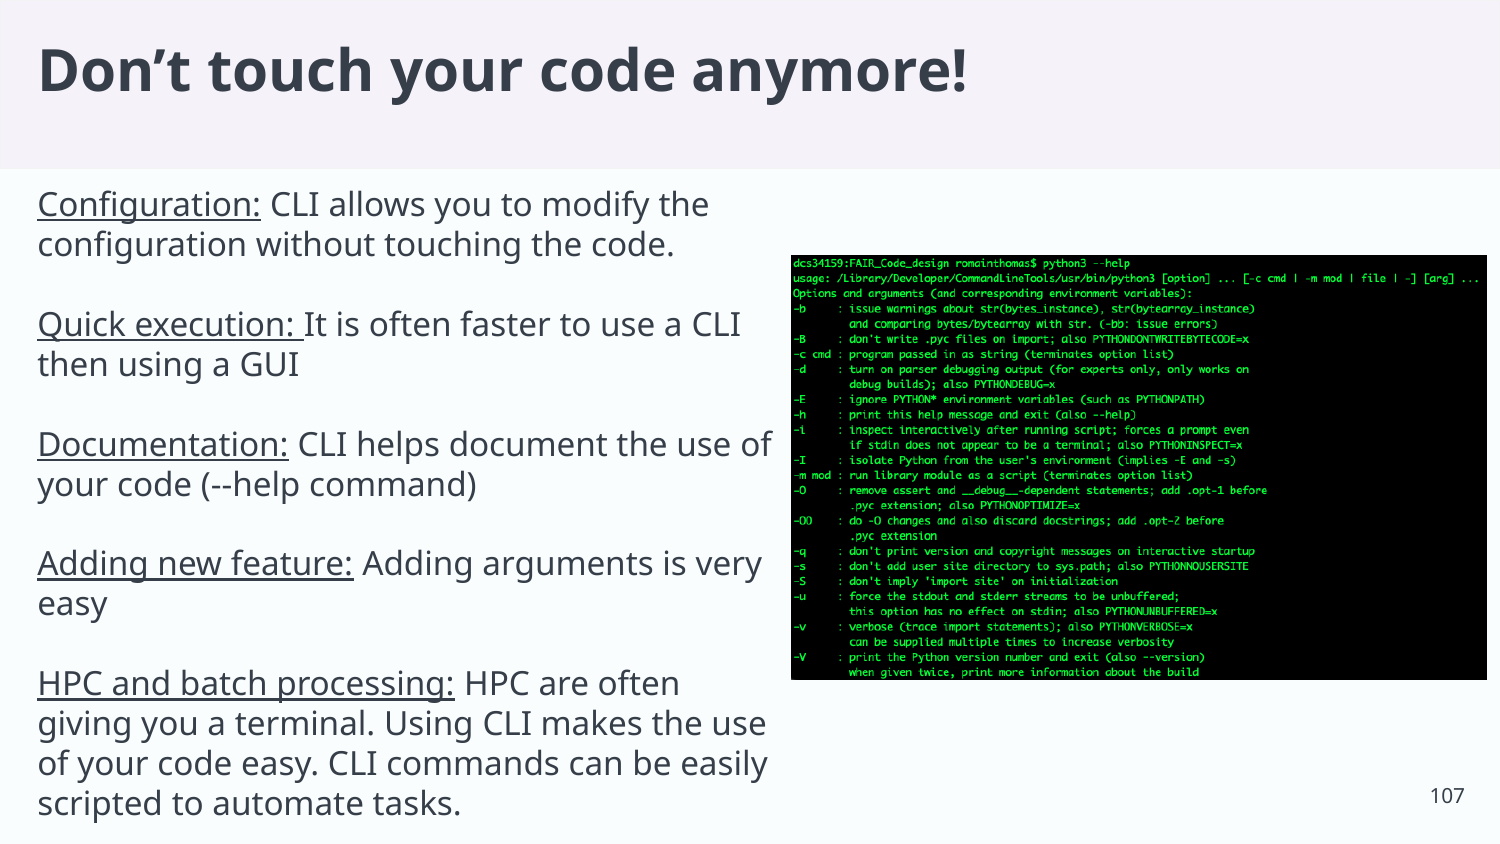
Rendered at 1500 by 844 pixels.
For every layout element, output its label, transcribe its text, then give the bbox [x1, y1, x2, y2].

text_box Configuration: CLI allows you to modify the configuration without touching the code. Quick execution: It is often faster to use a CLI then using a GUI Documentation: CLI helps document the use of your code (--help command) Adding new feature: Adding arguments is very easy HPC and batch processing: HPC are often giving you a terminal. Using CLI makes the use of your code easy. CLI commands can be easily scripted to automate tasks. [22, 168, 792, 838]
title Don’t touch your code anymore! [22, 18, 1163, 132]
slide_number [1389, 764, 1480, 830]
picture [792, 255, 1487, 680]
